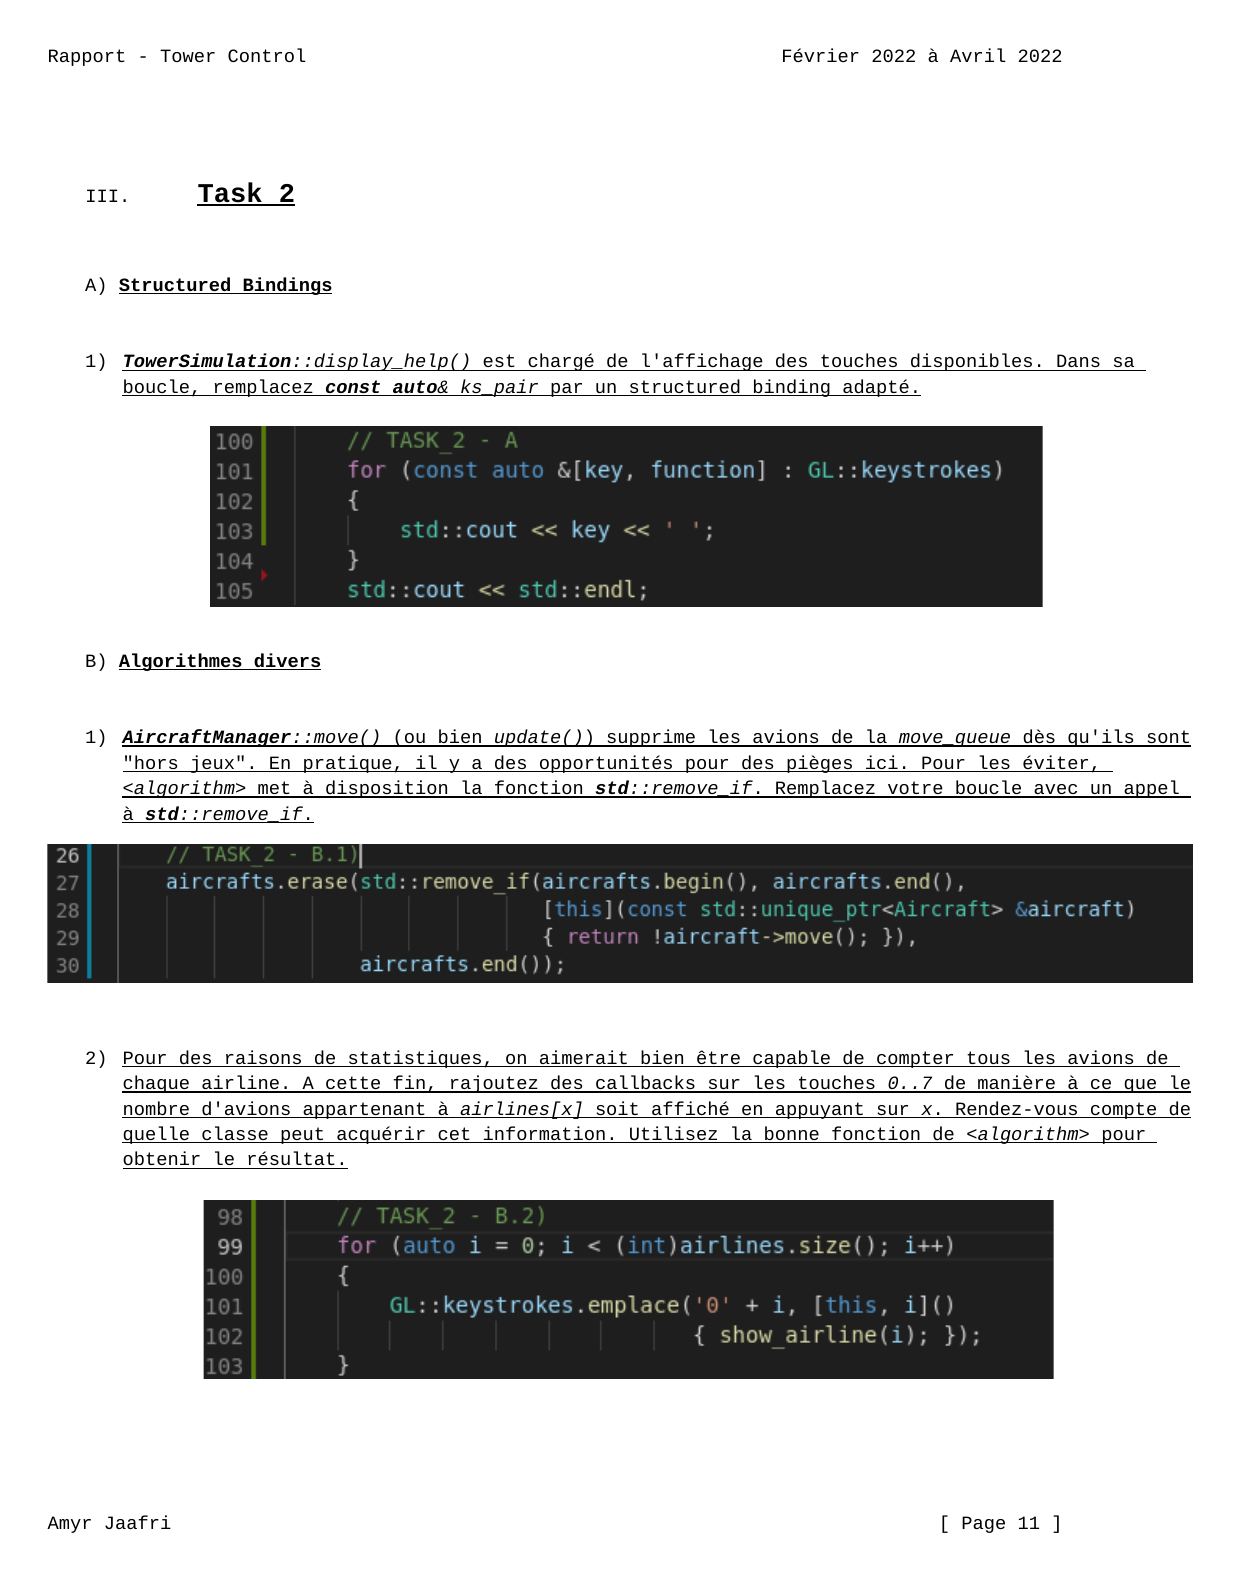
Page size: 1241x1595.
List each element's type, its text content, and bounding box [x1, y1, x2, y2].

list AircraftManager::move() (ou bien update()) supprime les avions de la move_queue dès qu'ils sont "hors jeux". En pratique, il y a des opportunités pour des pièges ici. Pour les éviter, <algorithm> met à disposition la fonction std::remove_if. Remplacez votre boucle avec un appel à std::remove_if. [85, 728, 1193, 826]
picture [203, 1200, 1054, 1379]
subtitle Structured Bindings [85, 276, 1193, 297]
list Pour des raisons de statistiques, on aimerait bien être capable de compter tous les avions de chaque airline. A cette fin, rajoutez des callbacks sur les touches 0..7 de manière à ce que le nombre d'avions appartenant à airlines[x] soit affiché en appuyant sur x. Rendez-vous compte de quelle classe peut acquérir cet information. Utilisez la bonne fonction de <algorithm> pour obtenir le résultat. [85, 1048, 1193, 1171]
subtitle Algorithmes divers [85, 652, 1193, 673]
picture [210, 426, 1043, 607]
subtitle Task 2 [85, 179, 1193, 210]
list TowerSimulation::display_help() est chargé de l'affichage des touches disponibles. Dans sa boucle, remplacez const auto& ks_pair par un structured binding adapté. [85, 352, 1193, 399]
picture [47, 844, 1193, 983]
